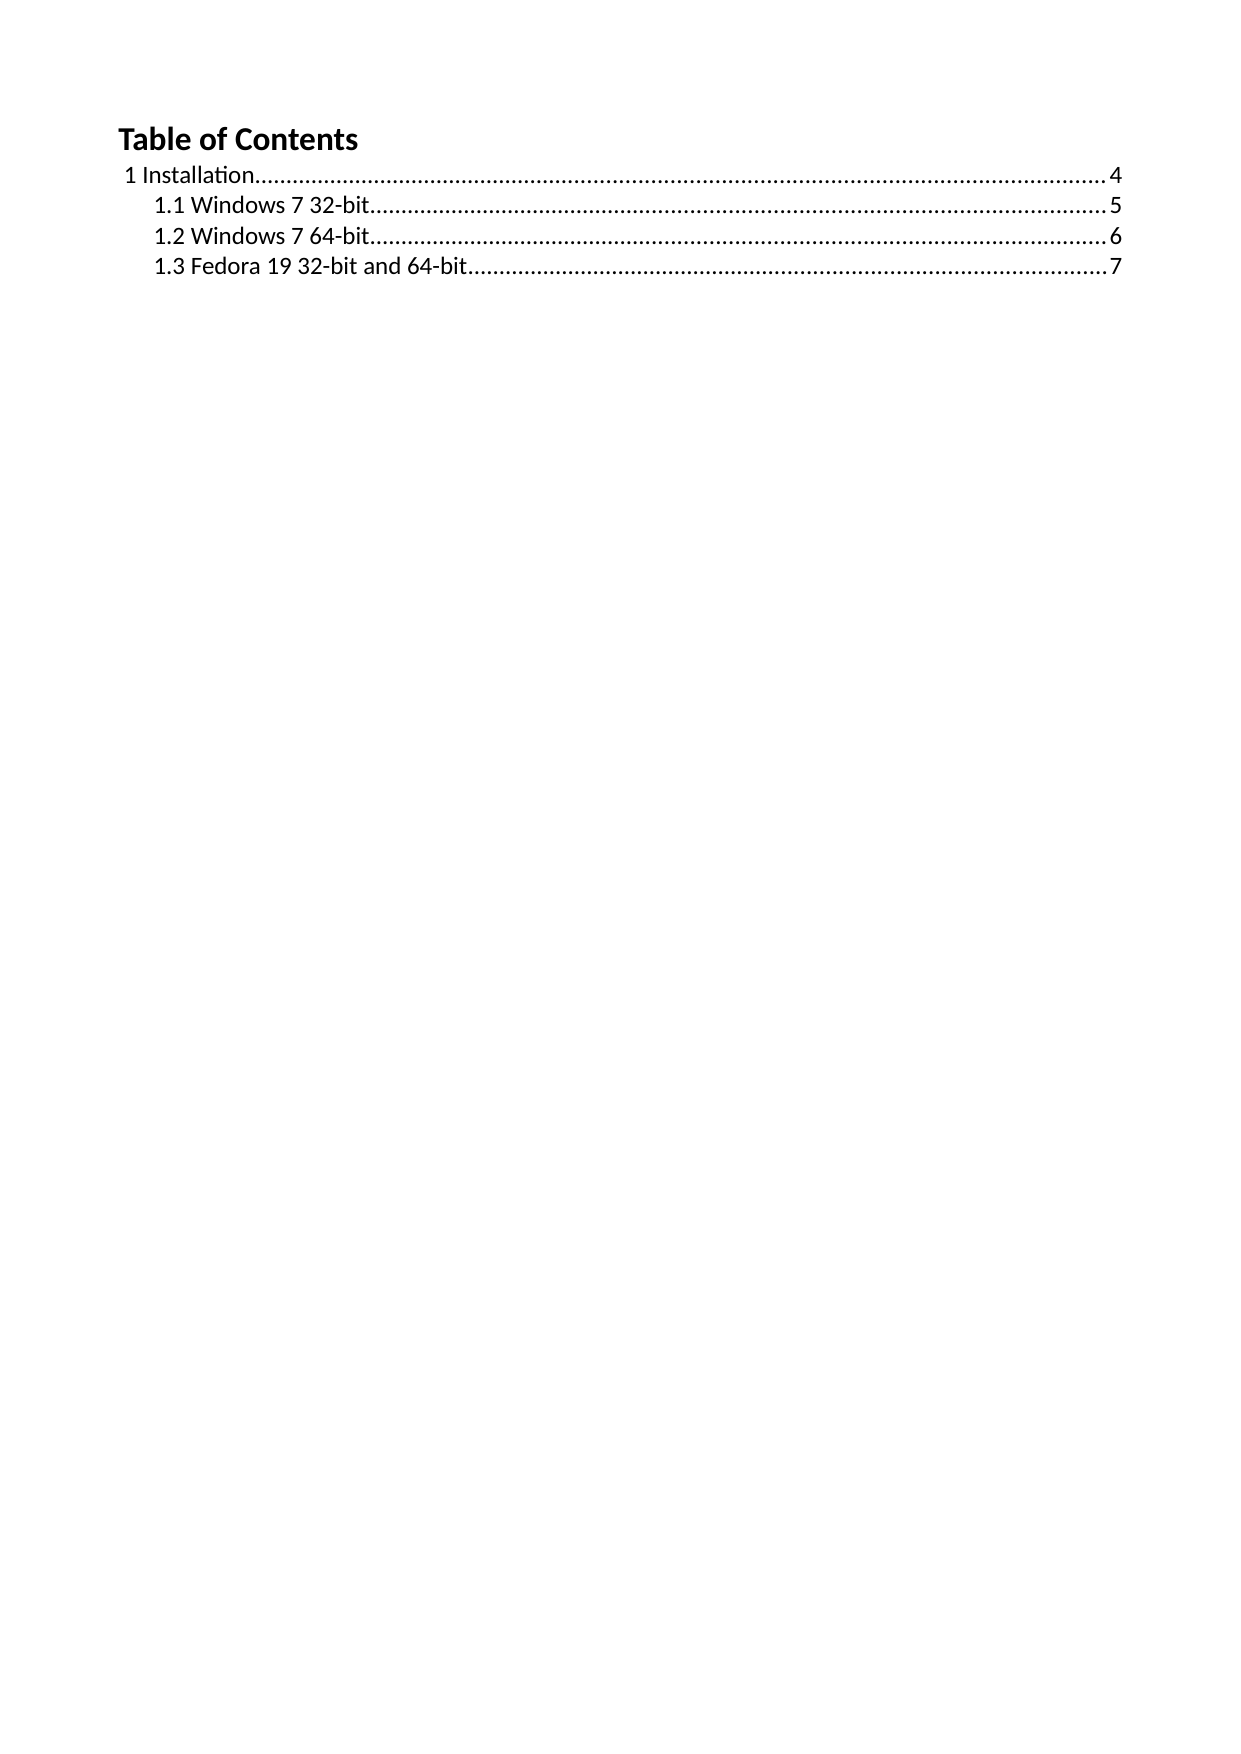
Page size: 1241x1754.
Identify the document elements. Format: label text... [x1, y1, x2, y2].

text 1.1 Windows 7 32-bit 5 [148, 189, 1122, 220]
text 1.3 Fedora 19 32-bit and 64-bit 7 [148, 250, 1122, 281]
text 1 Installation 4 [118, 159, 1122, 189]
text 1.2 Windows 7 64-bit 6 [148, 220, 1122, 250]
subtitle Table of Contents [118, 118, 1122, 159]
